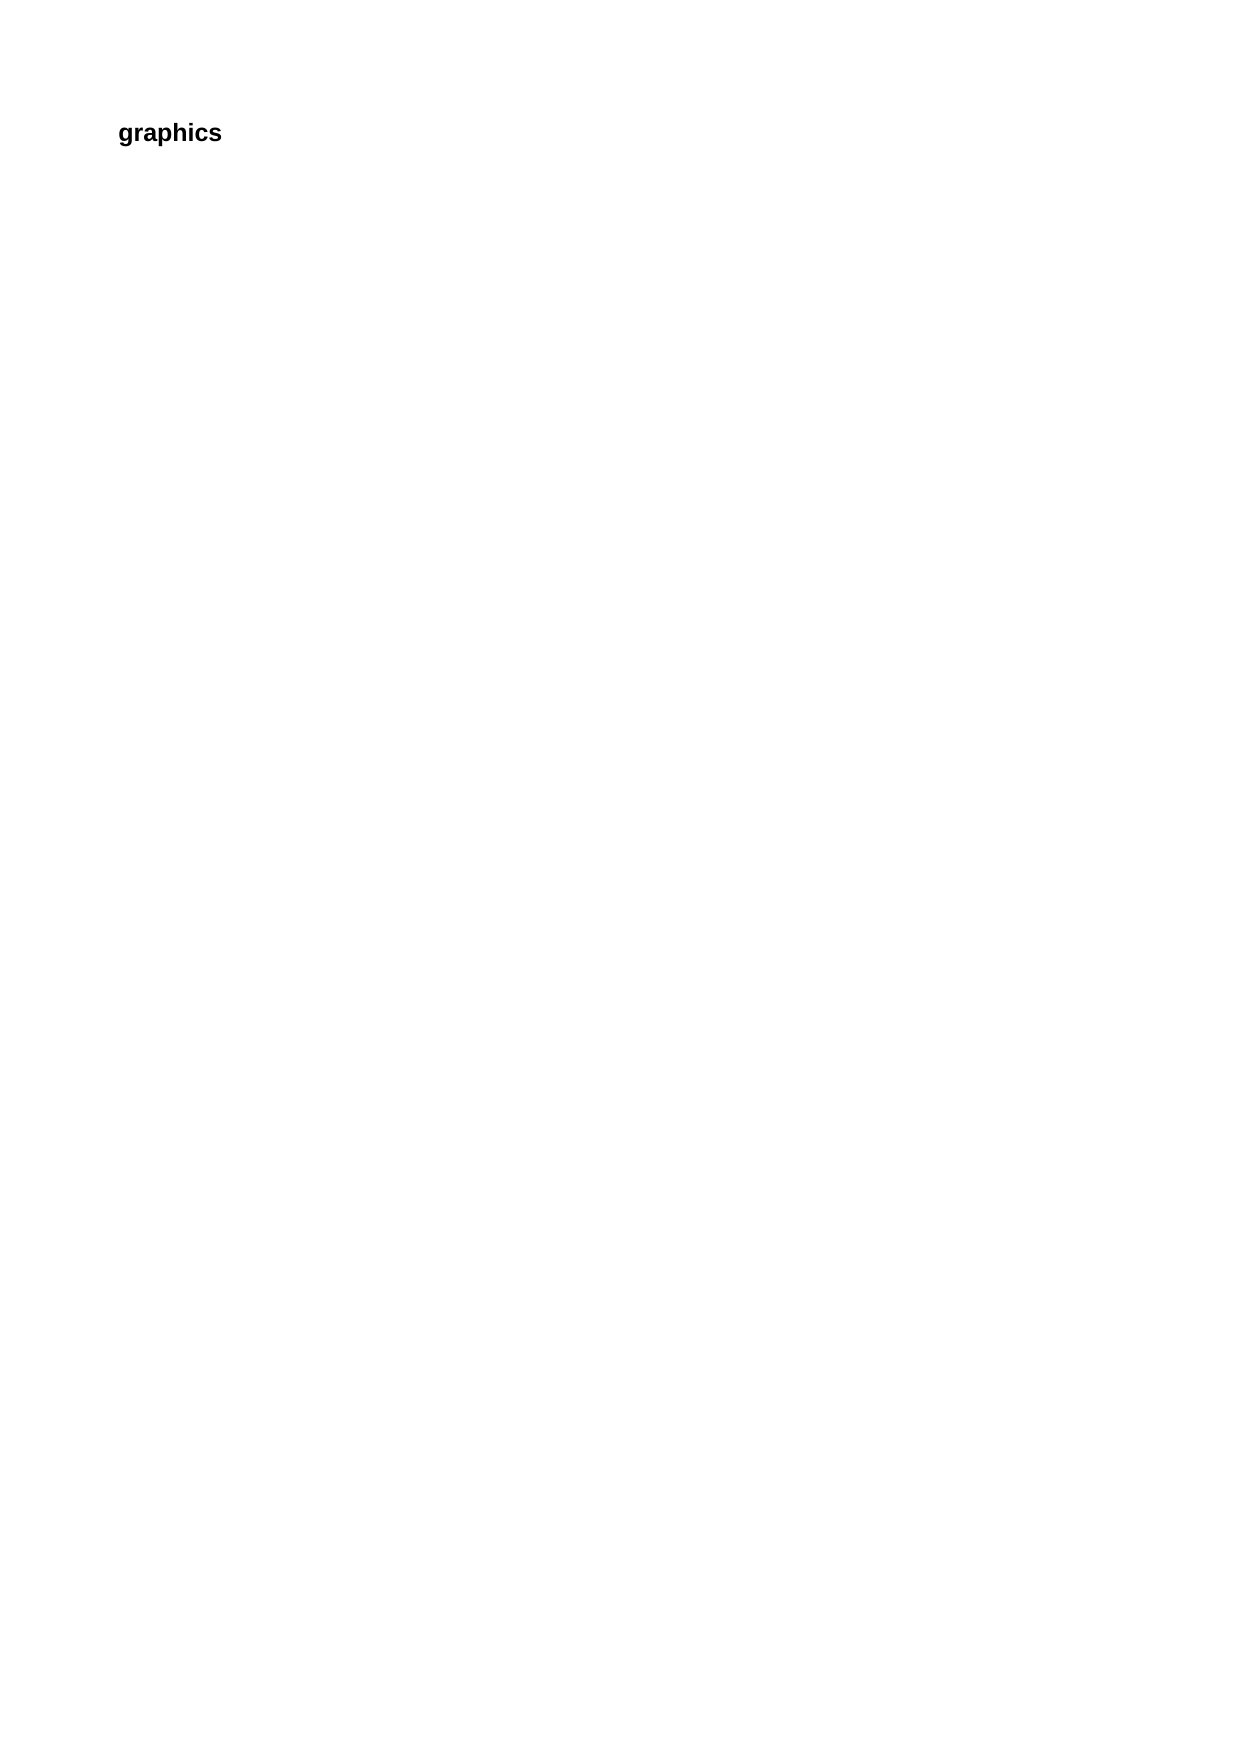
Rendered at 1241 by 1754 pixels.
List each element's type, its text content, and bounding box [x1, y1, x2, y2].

subtitle graphics [118, 118, 1122, 147]
